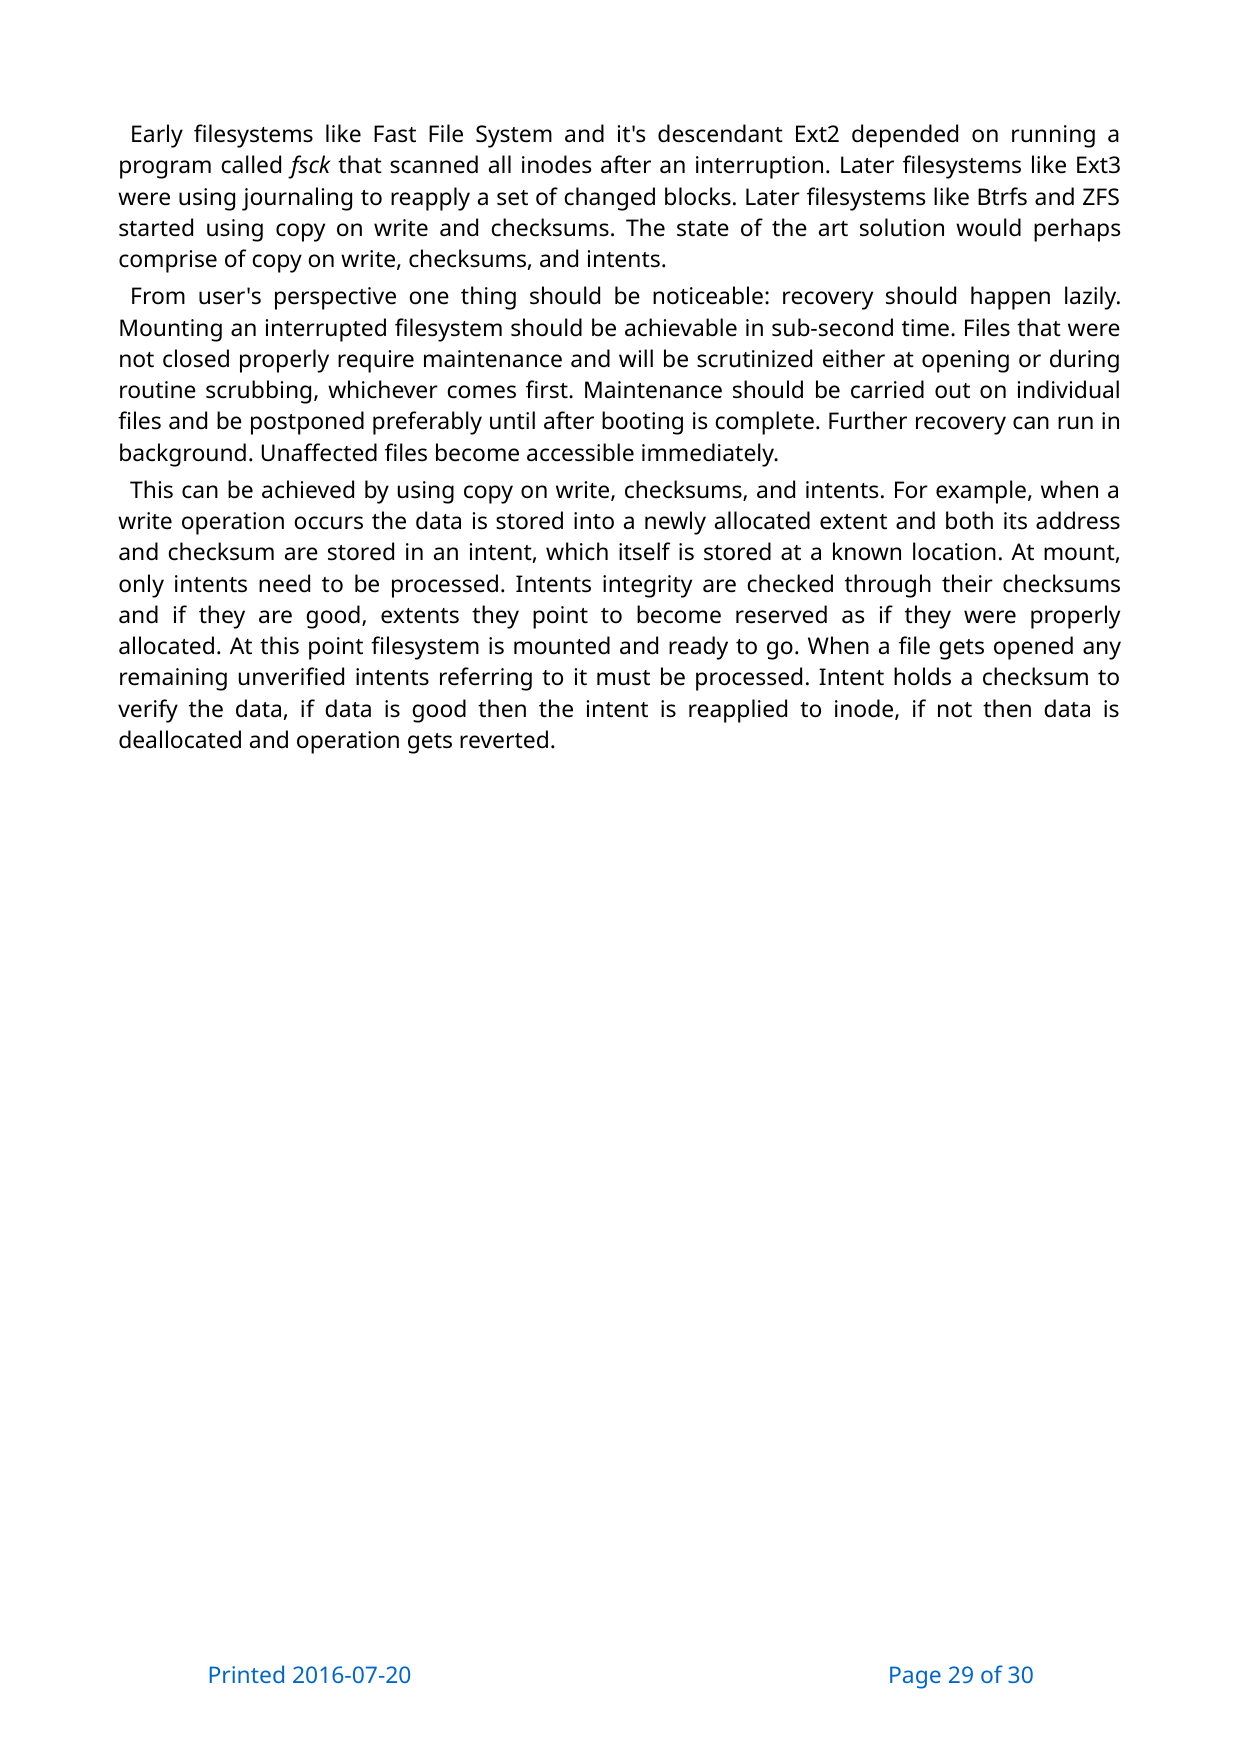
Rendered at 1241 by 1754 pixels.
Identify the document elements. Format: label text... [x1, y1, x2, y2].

text Early filesystems like Fast File System and it's descendant Ext2 depended on running a program called fsck that scanned all inodes after an interruption. Later filesystems like Ext3 were using journaling to reapply a set of changed blocks. Later filesystems like Btrfs and ZFS started using copy on write and checksums. The state of the art solution would perhaps comprise of copy on write, checksums, and intents. [118, 118, 1122, 274]
text This can be achieved by using copy on write, checksums, and intents. For example, when a write operation occurs the data is stored into a newly allocated extent and both its address and checksum are stored in an intent, which itself is stored at a known location. At mount, only intents need to be processed. Intents integrity are checked through their checksums and if they are good, extents they point to become reserved as if they were properly allocated. At this point filesystem is mounted and ready to go. When a file gets opened any remaining unverified intents referring to it must be processed. Intent holds a checksum to verify the data, if data is good then the intent is reapplied to inode, if not then data is deallocated and operation gets reverted. [118, 474, 1122, 755]
text From user's perspective one thing should be noticeable: recovery should happen lazily. Mounting an interrupted filesystem should be achievable in sub-second time. Files that were not closed properly require maintenance and will be scrutinized either at opening or during routine scrubbing, whichever comes first. Maintenance should be carried out on individual files and be postponed preferably until after booting is complete. Further recovery can run in background. Unaffected files become accessible immediately. [118, 280, 1122, 468]
